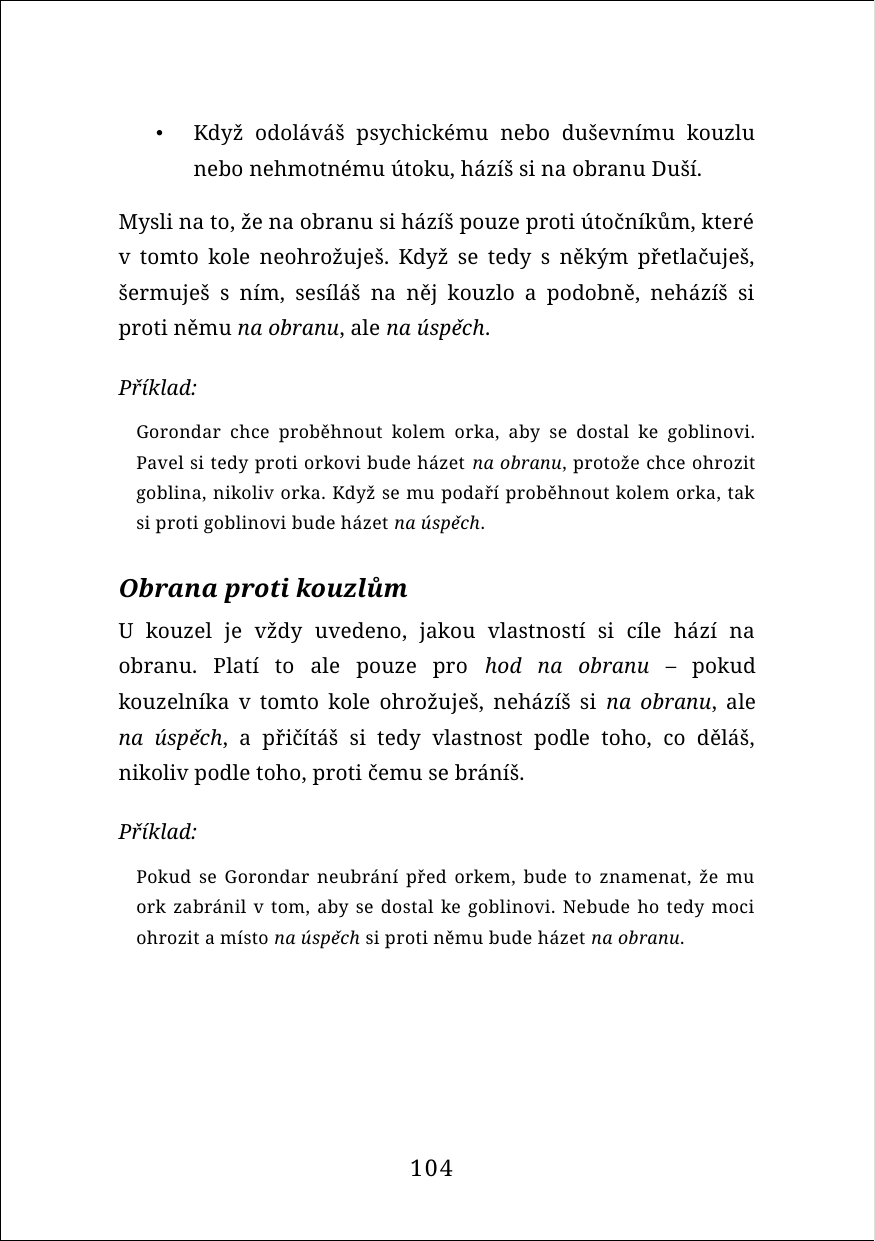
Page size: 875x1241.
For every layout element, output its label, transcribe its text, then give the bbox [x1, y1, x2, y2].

text Příklad: [118, 817, 756, 846]
text Mysli na to, že na obranu si házíš pouze proti útočníkům, které v tomto kole neohrožuješ. Když se tedy s někým přetlačuješ, šermuješ s ním, sesíláš na něj kouzlo a podobně, neházíš si proti němu na obranu, ale na úspěch. [118, 207, 756, 342]
text U kouzel je vždy uvedeno, jakou vlastností si cíle hází na obranu. Platí to ale pouze pro hod na obranu – pokud kouzelníka v tomto kole ohrožuješ, neházíš si na obranu, ale na úspěch, a přičítáš si tedy vlastnost podle toho, co děláš, nikoliv podle toho, proti čemu se bráníš. [118, 616, 756, 787]
text Příklad: [118, 373, 756, 401]
subtitle Obrana proti kouzlům [118, 570, 756, 604]
text Pokud se Gorondar neubrání před orkem, bude to znamenat, že mu ork zabránil v tom, aby se dostal ke goblinovi. Nebude ho tedy moci ohrozit a místo na úspěch si proti němu bude házet na obranu. [136, 865, 756, 949]
list Když odoláváš psychickému nebo duševnímu kouzlu nebo nehmotnému útoku, házíš si na obranu Duší. [156, 118, 756, 182]
text Gorondar chce proběhnout kolem orka, aby se dostal ke goblinovi. Pavel si tedy proti orkovi bude házet na obranu, protože chce ohrozit goblina, nikoliv orka. Když se mu podaří proběhnout kolem orka, tak si proti goblinovi bude házet na úspěch. [136, 420, 756, 535]
